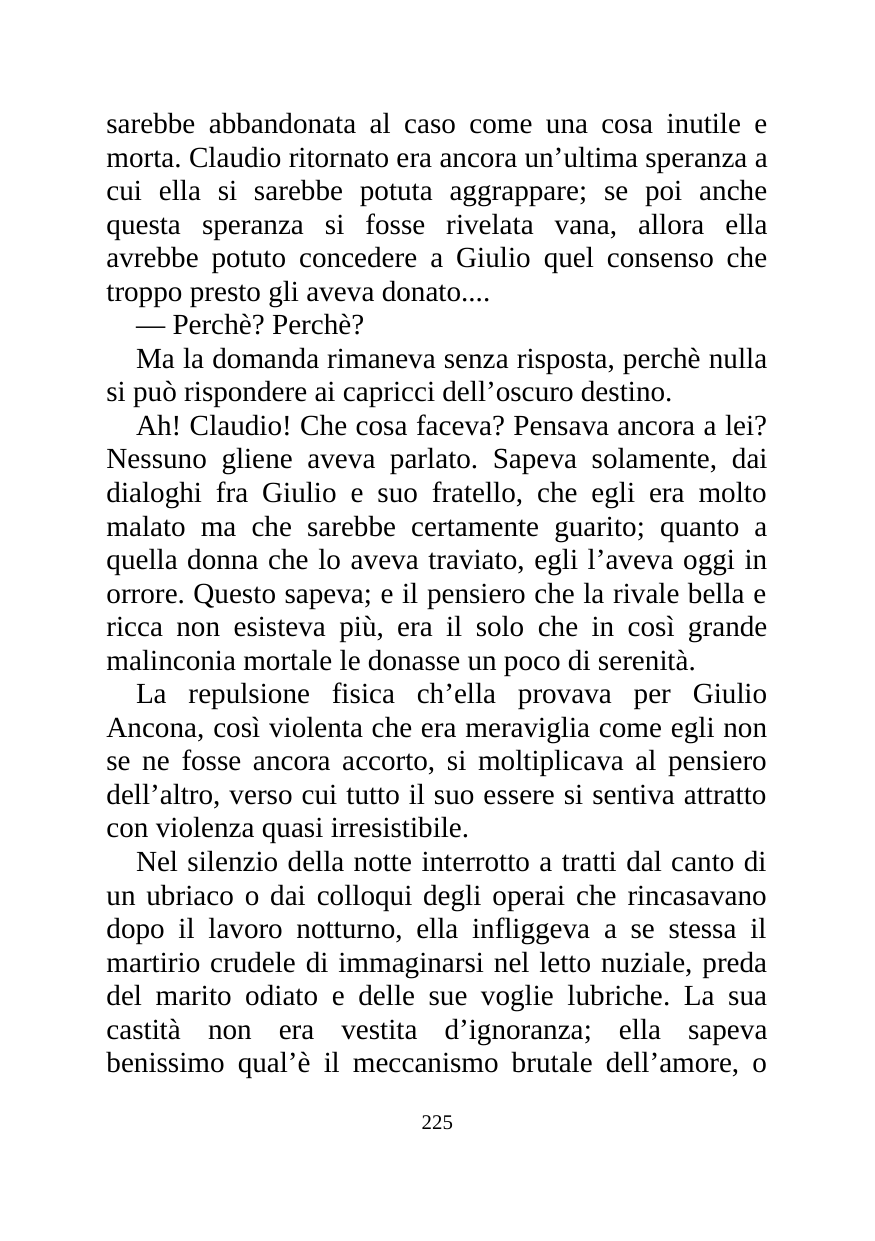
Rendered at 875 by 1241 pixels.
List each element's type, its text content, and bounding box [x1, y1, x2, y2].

text La repulsione fisica ch’ella provava per Giulio Ancona, così violenta che era meraviglia come egli non se ne fosse ancora accorto, si moltiplicava al pensiero dell’altro, verso cui tutto il suo essere si sentiva attratto con violenza quasi irresistibile. [106, 676, 768, 844]
text Nel silenzio della notte interrotto a tratti dal canto di un ubriaco o dai colloqui degli operai che rincasavano dopo il lavoro notturno, ella infliggeva a se stessa il martirio crudele di immaginarsi nel letto nuziale, preda del marito odiato e delle sue voglie lubriche. La sua castità non era vestita d’ignoranza; ella sapeva benissimo qual’è il meccanismo brutale dell’amore, o [106, 844, 768, 1079]
text Ah! Claudio! Che cosa faceva? Pensava ancora a lei? Nessuno gliene aveva parlato. Sapeva solamente, dai dialoghi fra Giulio e suo fratello, che egli era molto malato ma che sarebbe certamente guarito; quanto a quella donna che lo aveva traviato, egli l’aveva oggi in orrore. Questo sapeva; e il pensiero che la rivale bella e ricca non esisteva più, era il solo che in così grande malinconia mortale le donasse un poco di serenità. [106, 408, 768, 676]
text sarebbe abbandonata al caso come una cosa inutile e morta. Claudio ritornato era ancora un’ultima speranza a cui ella si sarebbe potuta aggrappare; se poi anche questa speranza si fosse rivelata vana, allora ella avrebbe potuto concedere a Giulio quel consenso che troppo presto gli aveva donato.... [106, 106, 768, 307]
text Ma la domanda rimaneva senza risposta, perchè nulla si può rispondere ai capricci dell’oscuro destino. [106, 341, 768, 408]
text — Perchè? Perchè? [106, 307, 768, 341]
